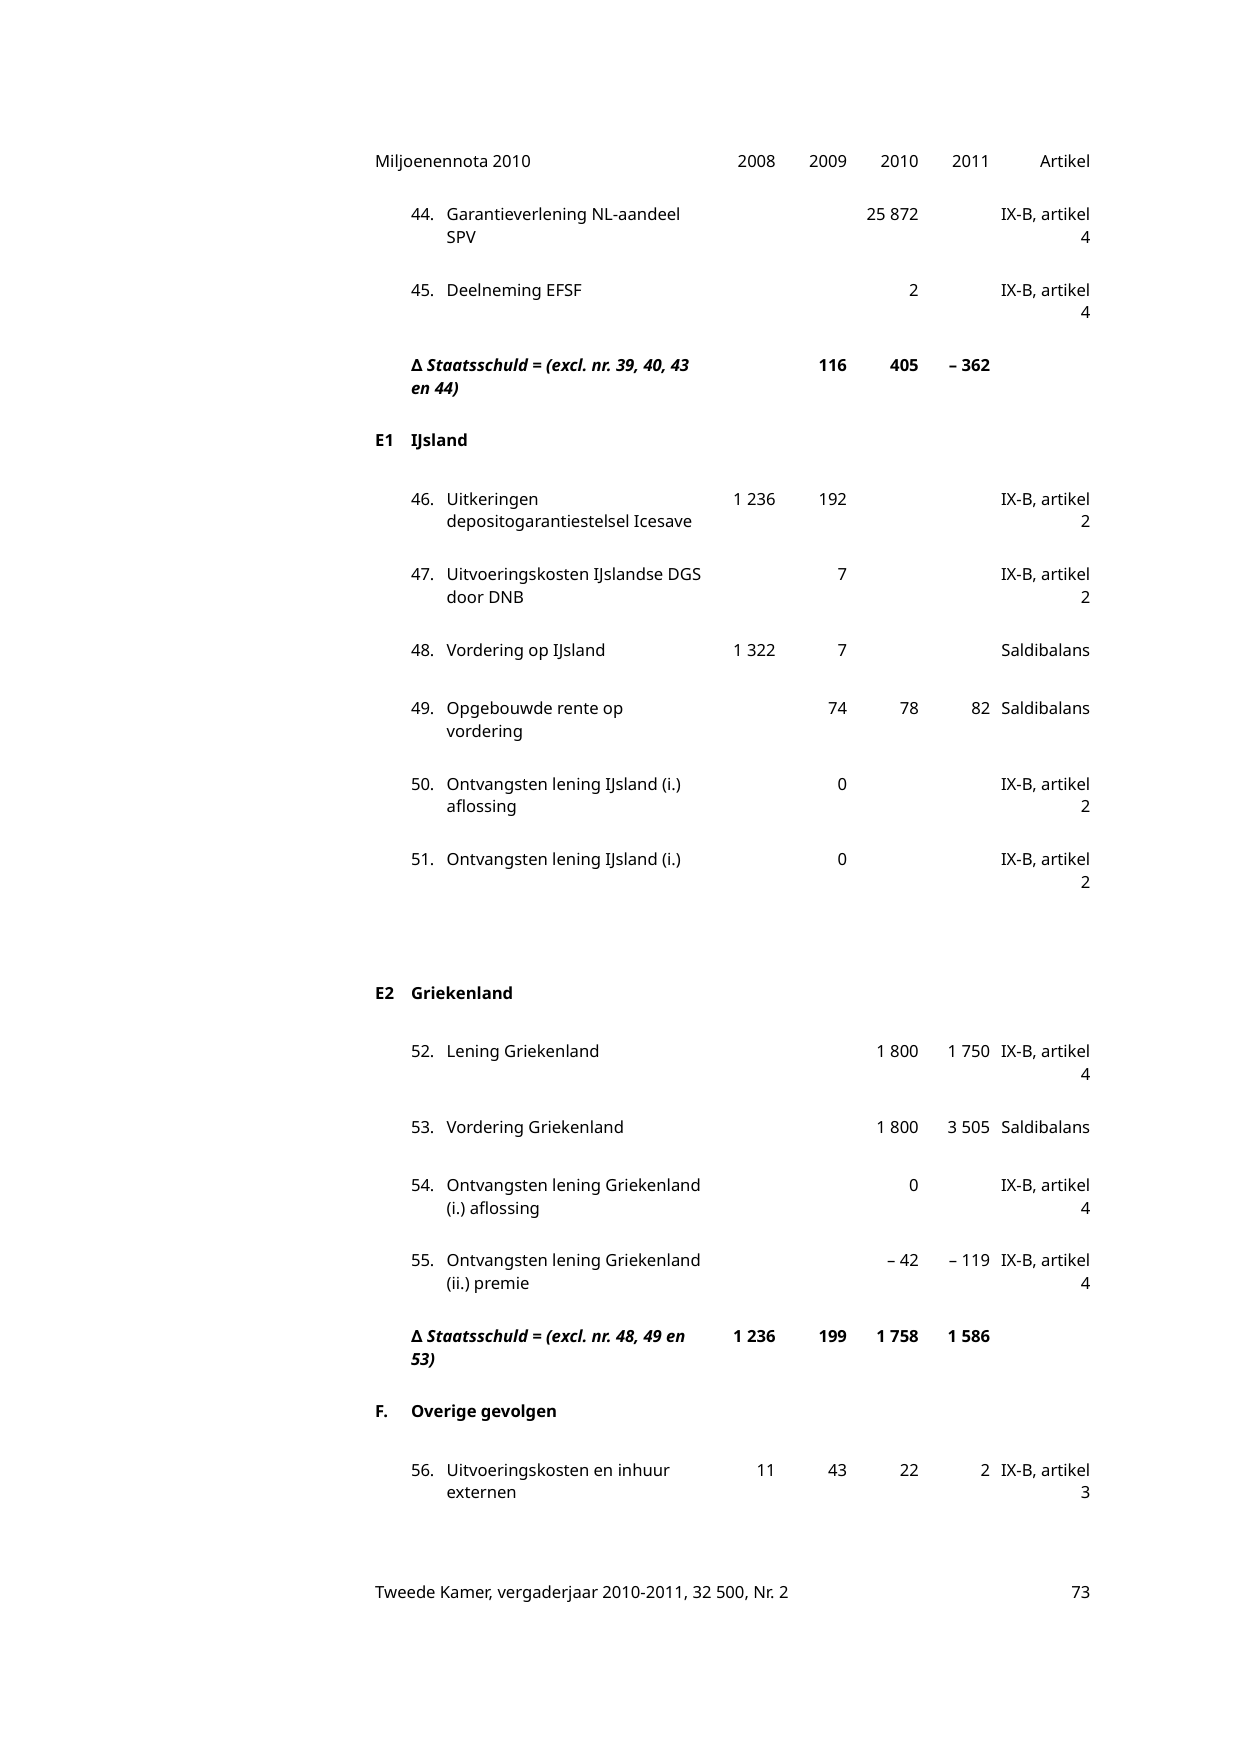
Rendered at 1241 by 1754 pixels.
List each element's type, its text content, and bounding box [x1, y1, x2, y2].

table_cell [375, 638, 411, 697]
table_cell [704, 1040, 775, 1115]
table_cell [375, 1174, 411, 1249]
table_cell [990, 429, 1090, 487]
table_cell 2 [919, 1458, 990, 1534]
table_cell [775, 923, 847, 981]
table_cell Overige gevolgen [411, 1400, 704, 1458]
table_cell [704, 354, 775, 429]
table_cell [919, 278, 990, 353]
table_cell [847, 488, 918, 563]
table_cell [990, 354, 1090, 429]
table_cell Saldibalans [990, 638, 1090, 697]
table_cell 46. [411, 488, 446, 563]
table_cell 405 [847, 354, 918, 429]
table_cell Ontvangsten lening IJsland (i.) [446, 848, 704, 923]
table_cell [919, 429, 990, 487]
table_cell [919, 638, 990, 697]
table_cell [847, 638, 918, 697]
table_cell [775, 278, 847, 353]
table_cell E1 [375, 429, 411, 487]
table_cell Uitkeringen depositogarantiestelsel Icesave [446, 488, 704, 563]
table_cell [775, 203, 847, 278]
table_cell Deelneming EFSF [446, 278, 704, 353]
table_header Artikel [990, 150, 1090, 203]
table_cell [375, 488, 411, 563]
table_cell 25 872 [847, 203, 918, 278]
table_cell ∆ Staatsschuld = (excl. nr. 39, 40, 43 en 44) [411, 354, 704, 429]
table_cell [847, 923, 918, 981]
table_cell 1 236 [704, 488, 775, 563]
table_cell 45. [411, 278, 446, 353]
table_cell [919, 488, 990, 563]
table_cell Opgebouwde rente op vordering [446, 697, 704, 772]
table_cell IX-B, artikel 4 [990, 1174, 1090, 1249]
table_cell [375, 278, 411, 353]
table_cell 0 [847, 1174, 918, 1249]
table_cell [847, 981, 918, 1040]
table_cell 53. [411, 1115, 446, 1174]
table_cell F. [375, 1400, 411, 1458]
table_cell [919, 848, 990, 923]
table_cell [704, 923, 775, 981]
table_cell [411, 923, 446, 981]
table_cell IX-B, artikel 4 [990, 1040, 1090, 1115]
table_cell [919, 923, 990, 981]
table_cell [375, 1325, 411, 1400]
table_header 2011 [919, 150, 990, 203]
table_cell 48. [411, 638, 446, 697]
table_header 2009 [775, 150, 847, 203]
table_cell Vordering Griekenland [446, 1115, 704, 1174]
table_header 2008 [704, 150, 775, 203]
table_cell [704, 203, 775, 278]
table_cell [375, 1249, 411, 1324]
table_cell [775, 429, 847, 487]
table_cell 1 750 [919, 1040, 990, 1115]
table_cell Griekenland [411, 981, 704, 1040]
table_cell [375, 923, 411, 981]
table_cell [775, 981, 847, 1040]
table_cell [446, 923, 704, 981]
table_cell [775, 1040, 847, 1115]
table_cell [704, 1400, 775, 1458]
table_cell IX-B, artikel 2 [990, 848, 1090, 923]
table_cell [847, 429, 918, 487]
table_cell [375, 772, 411, 847]
table_cell Ontvangsten lening Griekenland (ii.) premie [446, 1249, 704, 1324]
table_cell [919, 203, 990, 278]
table_cell 3 505 [919, 1115, 990, 1174]
table_cell Uitvoeringskosten IJslandse DGS door DNB [446, 563, 704, 638]
table_cell 116 [775, 354, 847, 429]
table_cell 1 586 [919, 1325, 990, 1400]
table_cell [375, 354, 411, 429]
table_cell [990, 981, 1090, 1040]
table_cell IX-B, artikel 2 [990, 488, 1090, 563]
table_cell [704, 981, 775, 1040]
table_cell IX-B, artikel 4 [990, 1249, 1090, 1324]
table_cell Vordering op IJsland [446, 638, 704, 697]
table_cell 199 [775, 1325, 847, 1400]
table_cell 1 800 [847, 1115, 918, 1174]
table_cell 47. [411, 563, 446, 638]
table_cell 1 322 [704, 638, 775, 697]
table_cell ∆ Staatsschuld = (excl. nr. 48, 49 en 53) [411, 1325, 704, 1400]
table_cell 0 [775, 848, 847, 923]
table_cell [847, 772, 918, 847]
table_cell 44. [411, 203, 446, 278]
table_cell [990, 1325, 1090, 1400]
table_cell 1 236 [704, 1325, 775, 1400]
table_cell [990, 1400, 1090, 1458]
table_cell 2 [847, 278, 918, 353]
table_cell Lening Griekenland [446, 1040, 704, 1115]
table_cell 82 [919, 697, 990, 772]
table_cell [375, 1458, 411, 1534]
table_cell 7 [775, 563, 847, 638]
table_cell [775, 1400, 847, 1458]
table_cell IX-B, artikel 4 [990, 203, 1090, 278]
table_cell Garantieverlening NL-aandeel SPV [446, 203, 704, 278]
table_cell [704, 772, 775, 847]
table_cell Ontvangsten lening IJsland (i.) aflossing [446, 772, 704, 847]
table_cell 1 758 [847, 1325, 918, 1400]
table_cell [775, 1249, 847, 1324]
table_cell Uitvoeringskosten en inhuur externen [446, 1458, 704, 1534]
table_cell – 119 [919, 1249, 990, 1324]
table_cell [375, 1040, 411, 1115]
table_cell 192 [775, 488, 847, 563]
table_cell [990, 923, 1090, 981]
table_cell 1 800 [847, 1040, 918, 1115]
table_cell 22 [847, 1458, 918, 1534]
table_cell [704, 278, 775, 353]
table_cell [775, 1174, 847, 1249]
table_header 2010 [847, 150, 918, 203]
table_cell IX-B, artikel 4 [990, 278, 1090, 353]
table_cell IX-B, artikel 3 [990, 1458, 1090, 1534]
table_cell E2 [375, 981, 411, 1040]
table_cell 54. [411, 1174, 446, 1249]
table_cell [704, 563, 775, 638]
table_cell 49. [411, 697, 446, 772]
table_cell 74 [775, 697, 847, 772]
table_cell 52. [411, 1040, 446, 1115]
table_cell 0 [775, 772, 847, 847]
table_cell [919, 1174, 990, 1249]
table_cell 56. [411, 1458, 446, 1534]
table_cell 11 [704, 1458, 775, 1534]
table_cell [375, 203, 411, 278]
table_cell [847, 563, 918, 638]
table_cell Saldibalans [990, 697, 1090, 772]
table_cell [919, 563, 990, 638]
table_cell 78 [847, 697, 918, 772]
table_cell [775, 1115, 847, 1174]
table_cell [375, 697, 411, 772]
table_cell 55. [411, 1249, 446, 1324]
table_cell [847, 848, 918, 923]
table_cell 50. [411, 772, 446, 847]
table_header Miljoenennota 2010 [375, 150, 704, 203]
table_cell [847, 1400, 918, 1458]
table_cell [375, 1115, 411, 1174]
table_cell – 42 [847, 1249, 918, 1324]
table_cell [704, 429, 775, 487]
table_cell [919, 772, 990, 847]
table_cell – 362 [919, 354, 990, 429]
table_cell [919, 1400, 990, 1458]
table_cell [704, 848, 775, 923]
table_cell 7 [775, 638, 847, 697]
table_cell [375, 848, 411, 923]
table_cell IX-B, artikel 2 [990, 563, 1090, 638]
table_cell [704, 1174, 775, 1249]
table_cell [375, 563, 411, 638]
table_cell IX-B, artikel 2 [990, 772, 1090, 847]
table_cell Saldibalans [990, 1115, 1090, 1174]
table_cell IJsland [411, 429, 704, 487]
table_cell Ontvangsten lening Griekenland (i.) aflossing [446, 1174, 704, 1249]
table_cell 51. [411, 848, 446, 923]
table_cell [704, 697, 775, 772]
table_cell [919, 981, 990, 1040]
table_cell [704, 1249, 775, 1324]
table_cell [704, 1115, 775, 1174]
table_cell 43 [775, 1458, 847, 1534]
